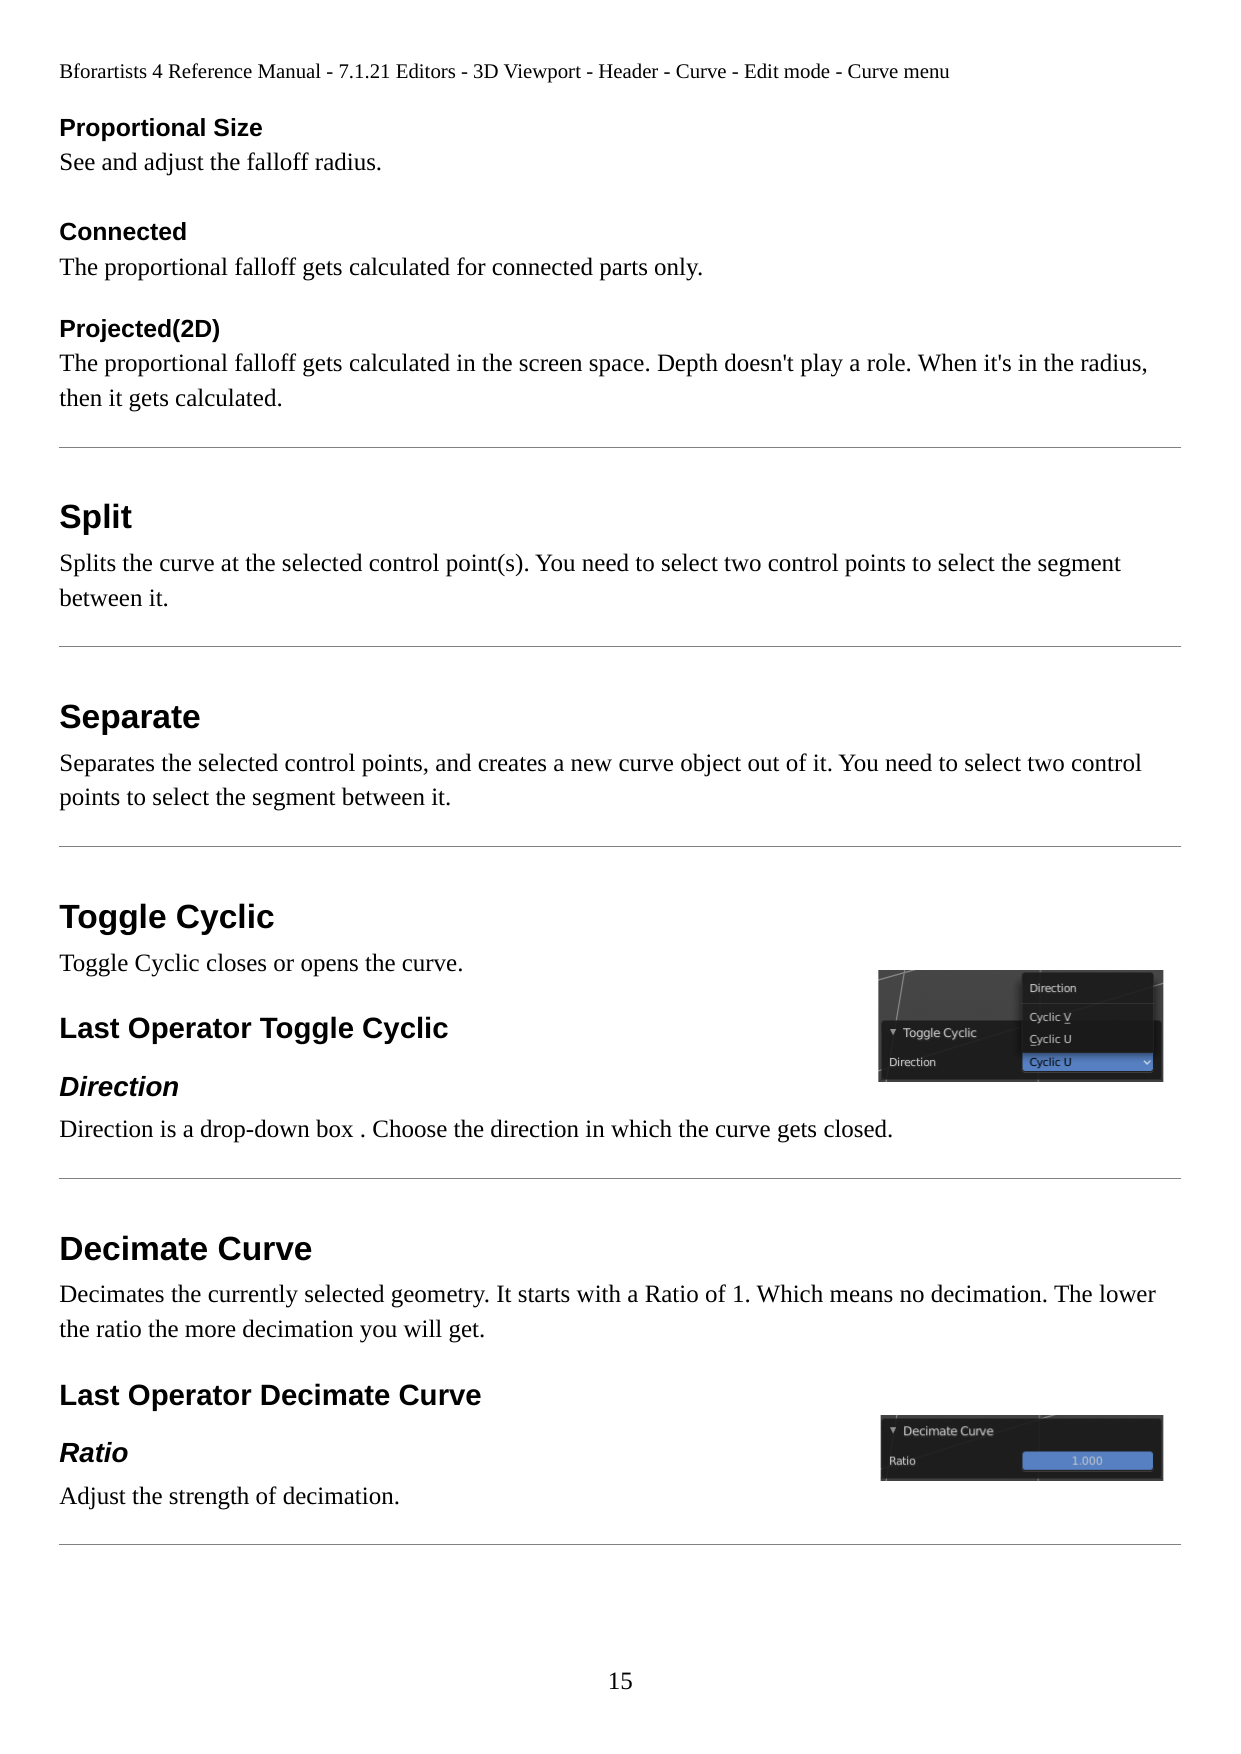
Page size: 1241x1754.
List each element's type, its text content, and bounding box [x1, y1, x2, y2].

picture [878, 970, 1164, 1082]
subtitle Toggle Cyclic [59, 896, 1181, 935]
text The proportional falloff gets calculated for connected parts only. [59, 252, 1181, 281]
text Separates the selected control points, and creates a new curve object out of it. You need to select two control points to select the segment between it. [59, 748, 1181, 811]
subtitle Decimate Curve [59, 1228, 1181, 1267]
text Adjust the strength of decimation. [59, 1481, 1181, 1509]
subtitle Direction [59, 1070, 1181, 1102]
subtitle Projected(2D) [59, 314, 1181, 342]
text Decimates the currently selected geometry. It starts with a Ratio of 1. Which means no decimation. The lower the ratio the more decimation you will get. [59, 1279, 1181, 1343]
text The proportional falloff gets calculated in the screen space. Depth doesn't play a role. When it's in the radius, then it gets calculated. [59, 348, 1181, 412]
subtitle Ratio [59, 1436, 880, 1468]
subtitle Proportional Size [59, 113, 1181, 141]
subtitle Last Operator Decimate Curve [59, 1378, 1181, 1411]
subtitle [1164, 1436, 1181, 1468]
text See and adjust the falloff radius. [59, 147, 1181, 176]
picture [880, 1415, 1164, 1481]
subtitle Connected [59, 217, 1181, 246]
text Toggle Cyclic closes or opens the curve. [59, 948, 1181, 976]
text Splits the curve at the selected control point(s). You need to select two control points to select the segment between it. [59, 548, 1181, 611]
subtitle Separate [59, 697, 1181, 735]
subtitle [1164, 1011, 1181, 1045]
subtitle Split [59, 497, 1181, 536]
text Direction is a drop-down box . Choose the direction in which the curve gets closed. [59, 1114, 1181, 1143]
subtitle Last Operator Toggle Cyclic [59, 1011, 878, 1045]
